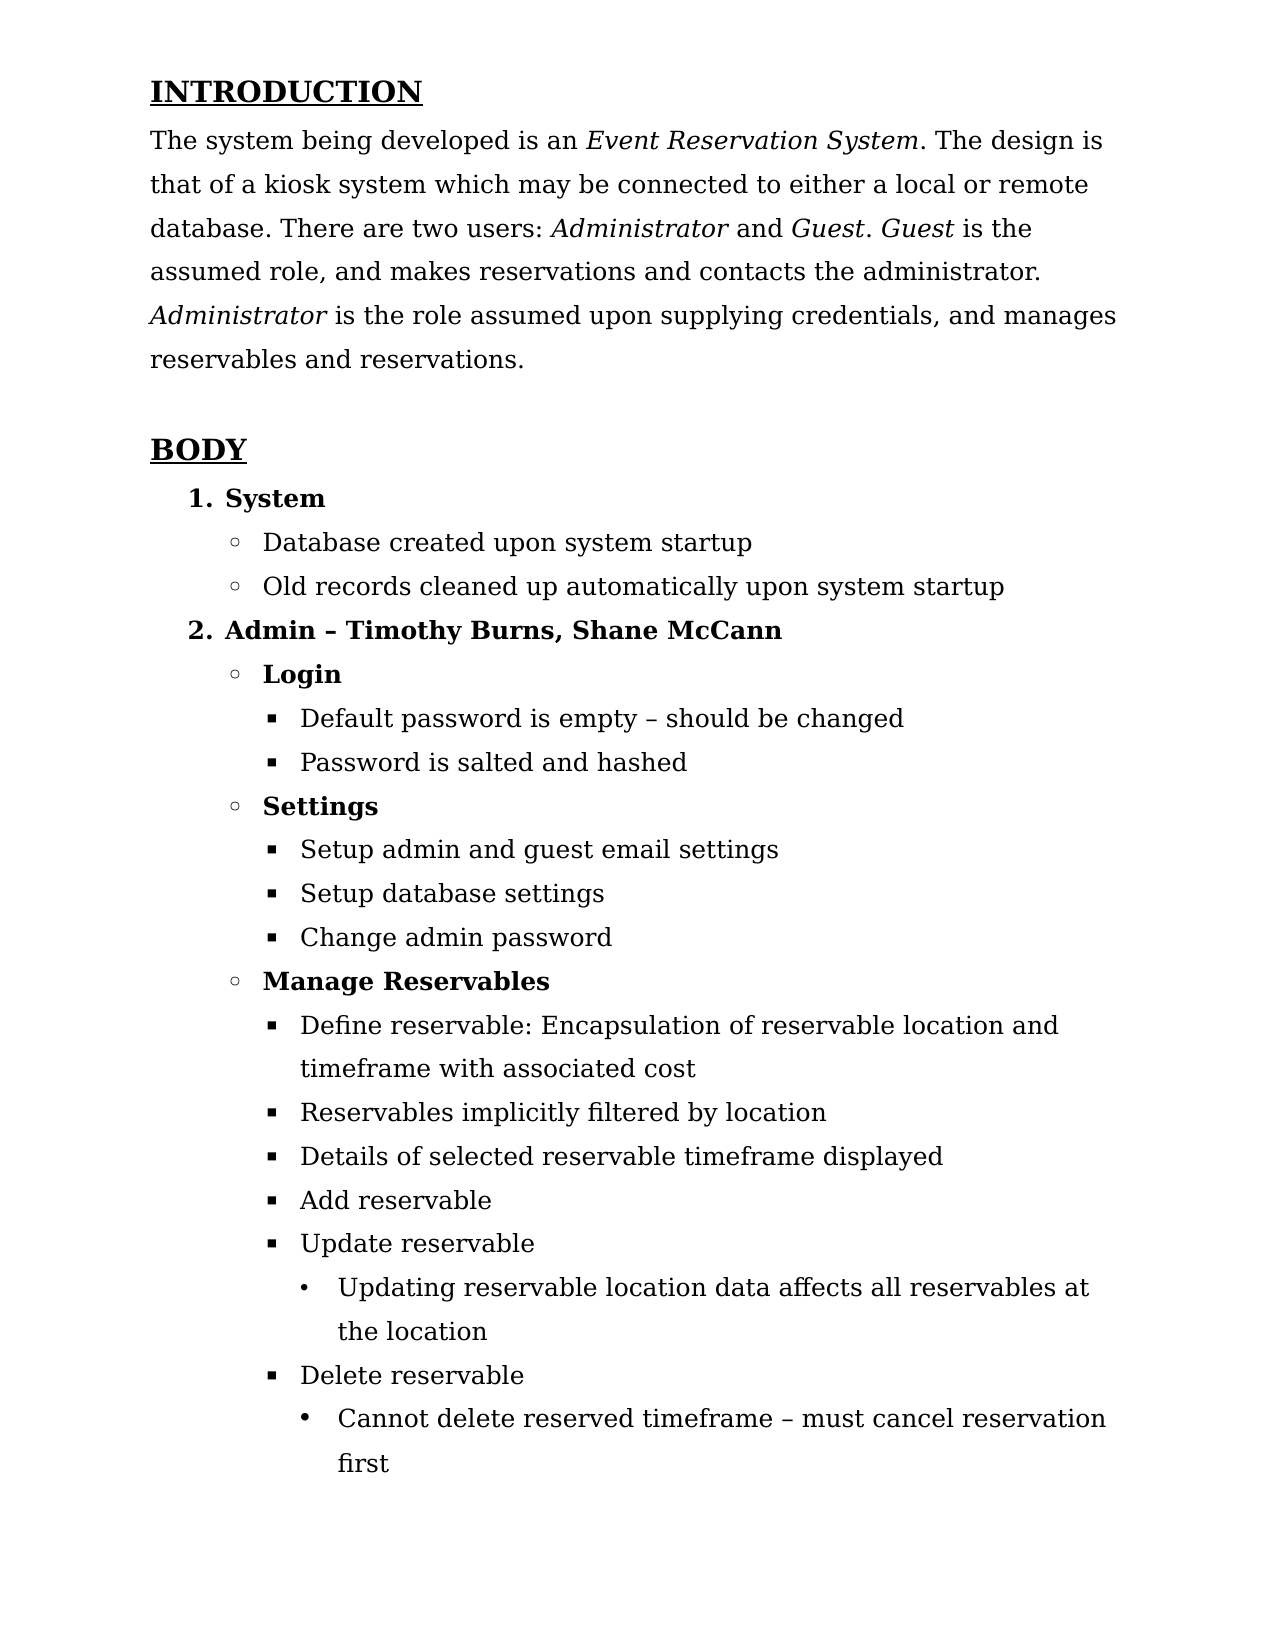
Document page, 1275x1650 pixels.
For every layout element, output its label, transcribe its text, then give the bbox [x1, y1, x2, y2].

text BODY [150, 433, 1125, 467]
list Default password is empty – should be changed [262, 704, 1125, 733]
list Settings [225, 791, 1125, 821]
list Update reservable [262, 1229, 1125, 1259]
list Delete reservable [262, 1361, 1125, 1390]
list Updating reservable location data affects all reservables at the location [300, 1273, 1125, 1346]
list Manage Reservables [225, 967, 1125, 996]
list Define reservable: Encapsulation of reservable location and timeframe with associated cost [262, 1011, 1125, 1084]
list Setup admin and guest email settings [262, 836, 1125, 865]
list Old records cleaned up automatically upon system startup [225, 572, 1125, 601]
list Change admin password [262, 923, 1125, 952]
list Password is salted and hashed [262, 748, 1125, 777]
list Setup database settings [262, 879, 1125, 908]
list Admin – Timothy Burns, Shane McCann [187, 616, 1125, 645]
list System [187, 484, 1125, 514]
list Details of selected reservable timeframe displayed [262, 1142, 1125, 1171]
list Login [225, 660, 1125, 689]
list Database created upon system startup [225, 528, 1125, 557]
text INTRODUCTION [150, 75, 1125, 109]
list Reservables implicitly filtered by location [262, 1098, 1125, 1127]
list Add reservable [262, 1186, 1125, 1215]
list Cannot delete reserved timeframe – must cancel reservation first [300, 1404, 1125, 1478]
text The system being developed is an Event Reservation System. The design is that of a kiosk system which may be connected to either a local or remote database. There are two users: Administrator and Guest. Guest is the assumed role, and makes reservations and contacts the administrator. Administrator is the role assumed upon supplying credentials, and manages reservables and reservations. [150, 126, 1125, 374]
